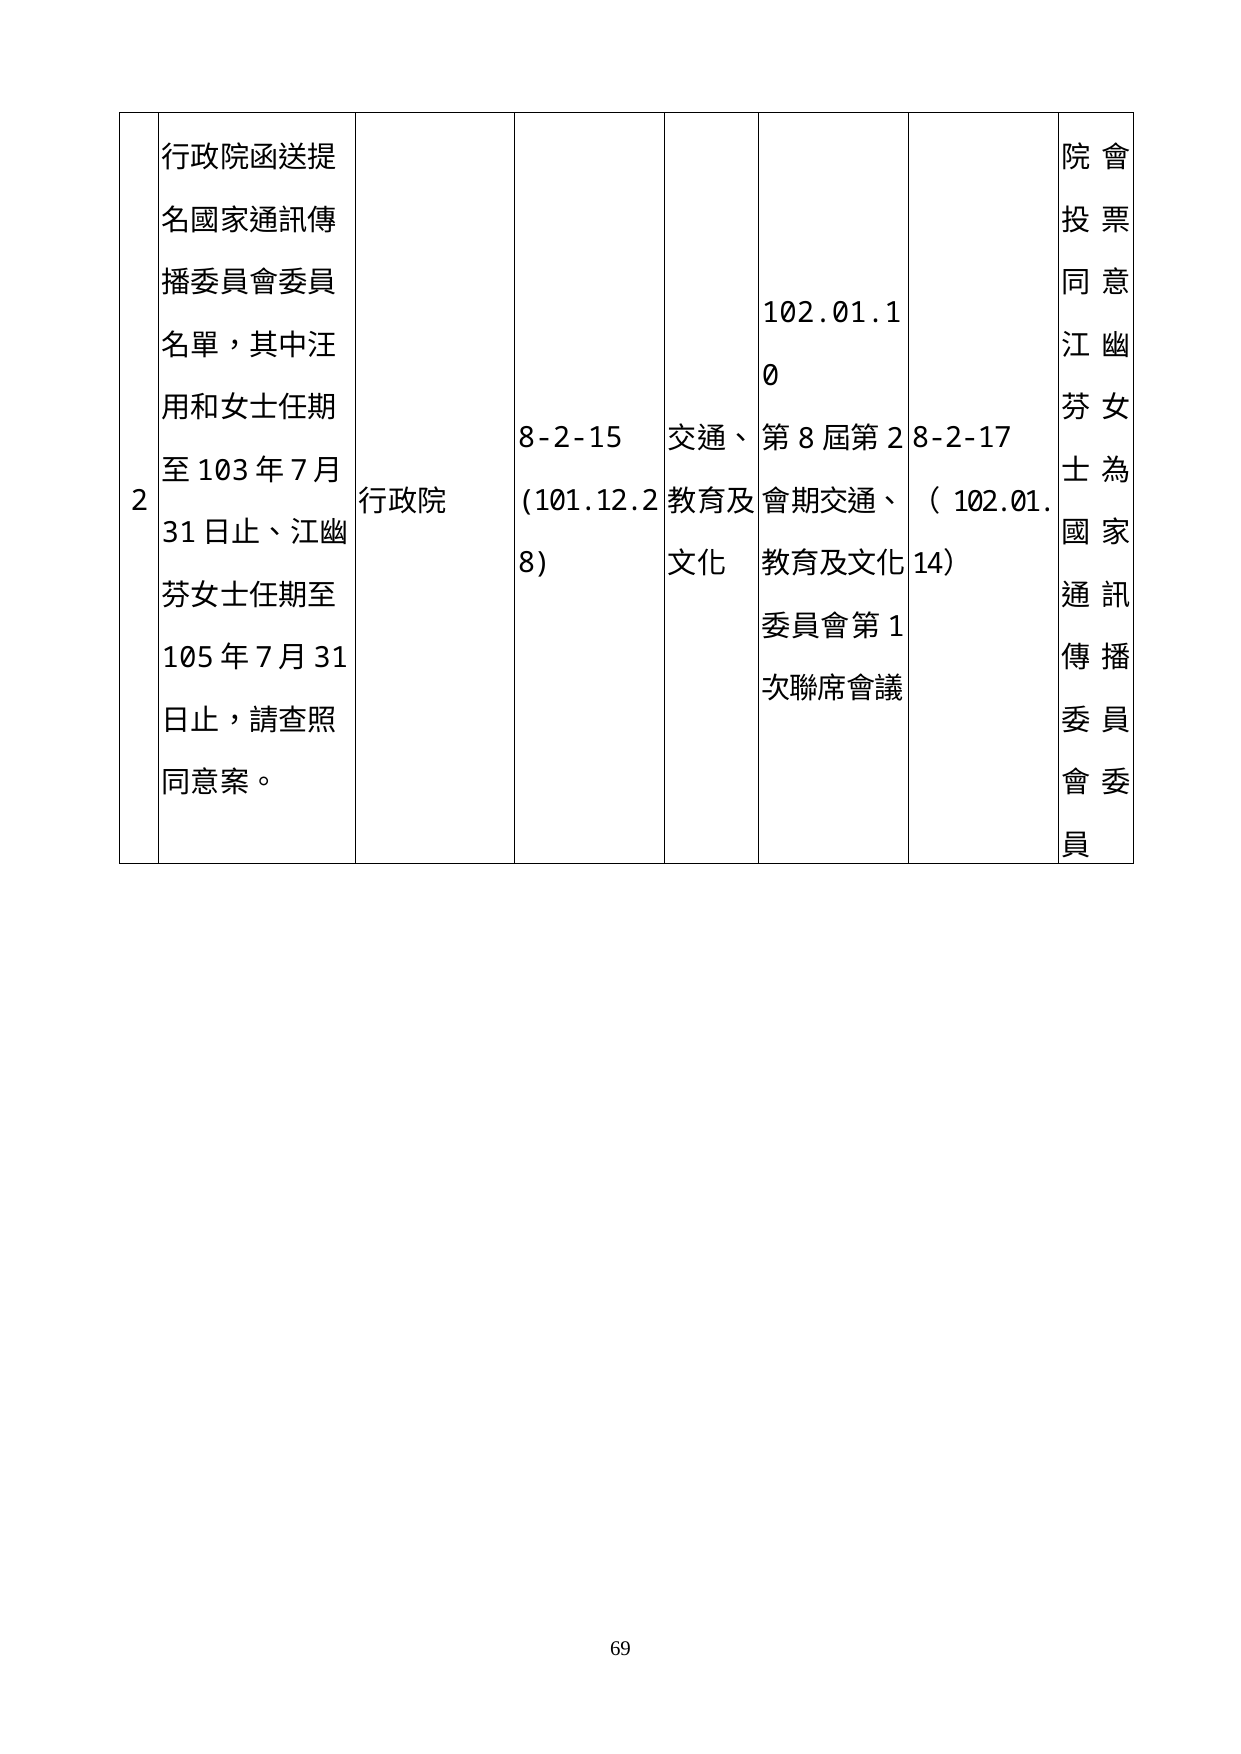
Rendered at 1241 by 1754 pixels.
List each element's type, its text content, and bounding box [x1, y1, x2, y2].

table_cell 8-2-17 （102.01.14） [909, 113, 1058, 863]
table_cell 行政院函送提名國家通訊傳播委員會委員名單，其中汪用和女士任期至103年7月31日止、江幽芬女士任期至105年7月31日止，請查照同意案。 [159, 113, 355, 863]
table_cell 102.01.10 第8屆第2會期交通、教育及文化委員會第1次聯席會議 [759, 113, 908, 863]
table_cell 2 [120, 113, 158, 863]
table_cell 行政院 [356, 113, 514, 863]
table_cell 8-2-15 (101.12.28) [515, 113, 664, 863]
table_cell 院會投票同意江幽芬女士為國家通訊傳播委員會委員 [1059, 113, 1133, 863]
table_cell 交通、 教育及文化 [665, 113, 758, 863]
